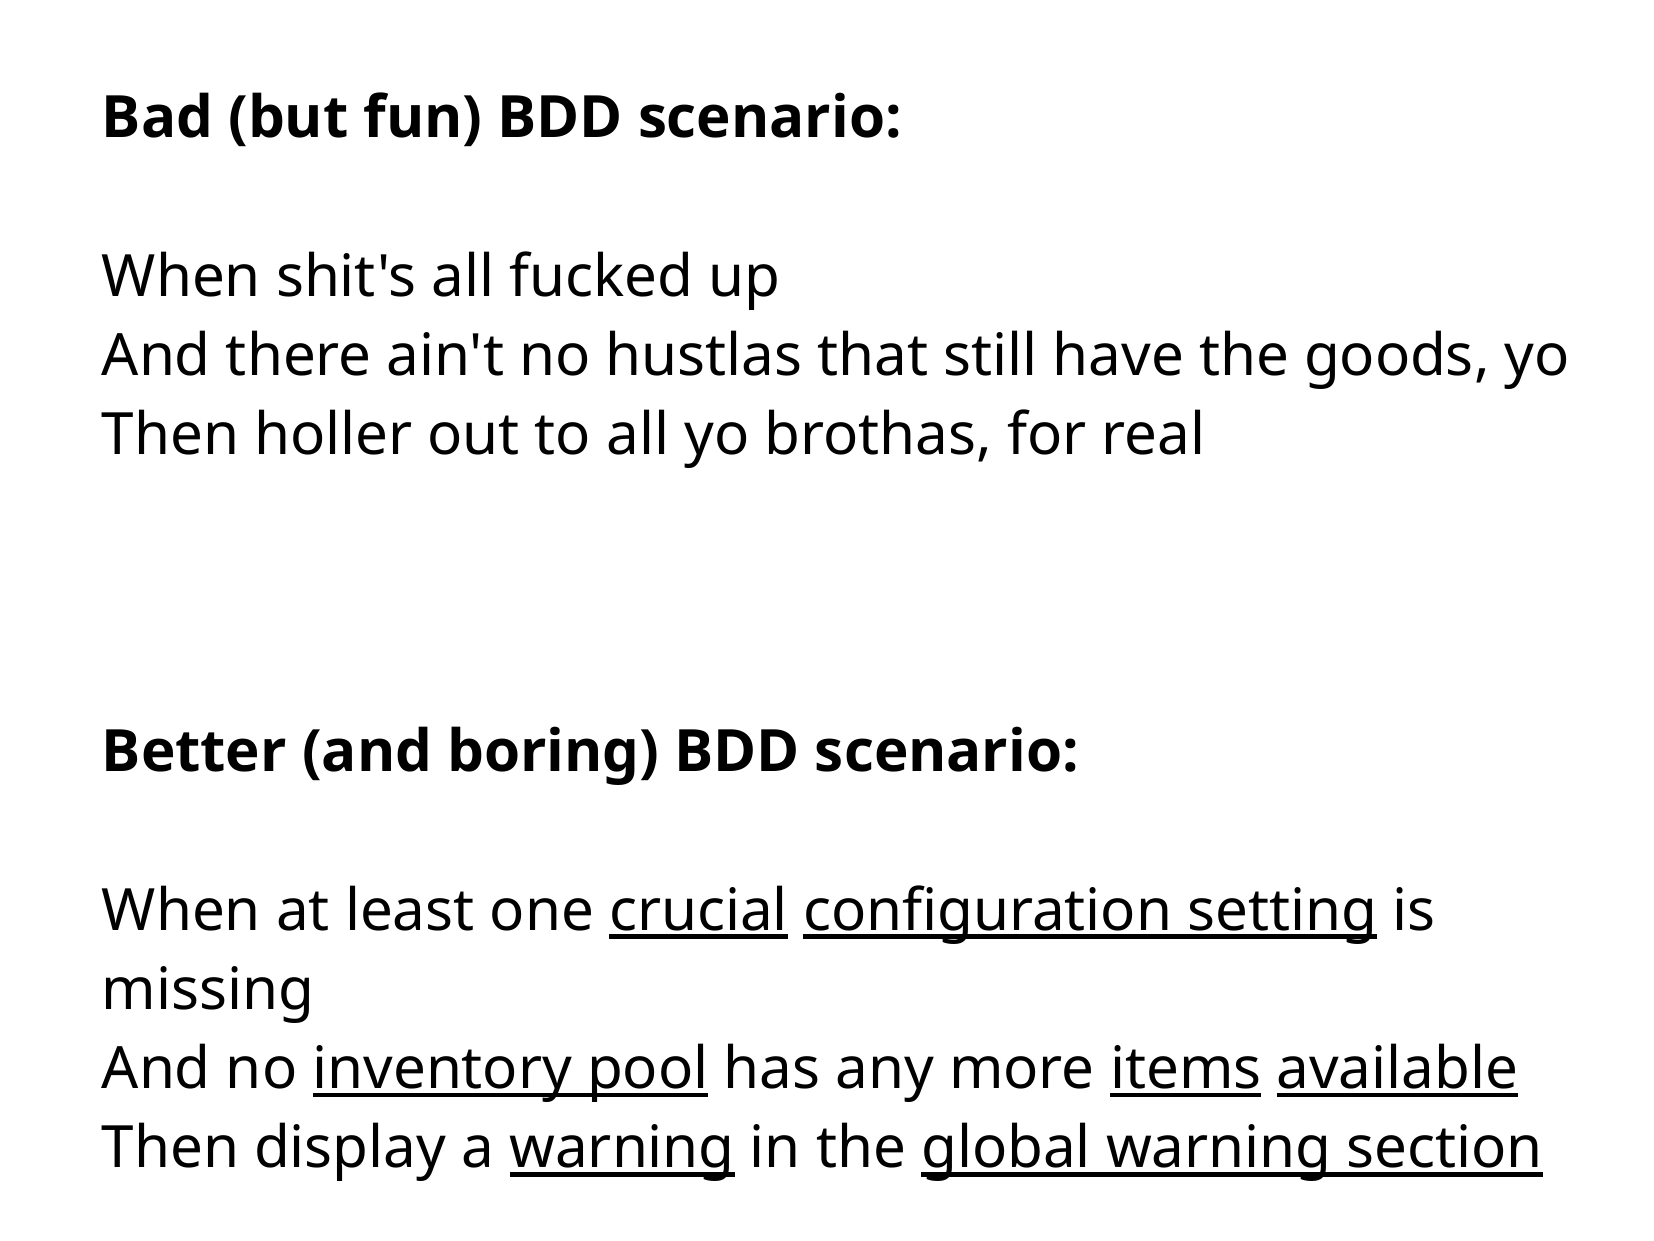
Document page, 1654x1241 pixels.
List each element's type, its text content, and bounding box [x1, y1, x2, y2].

text_box Bad (but fun) BDD scenario: When shit's all fucked up And there ain't no hustlas that still have the goods, yo Then holler out to all yo brothas, for real Better (and boring) BDD scenario: When at least one crucial configuration setting is missing And no inventory pool has any more items available Then display a warning in the global warning section [101, 189, 1591, 1071]
